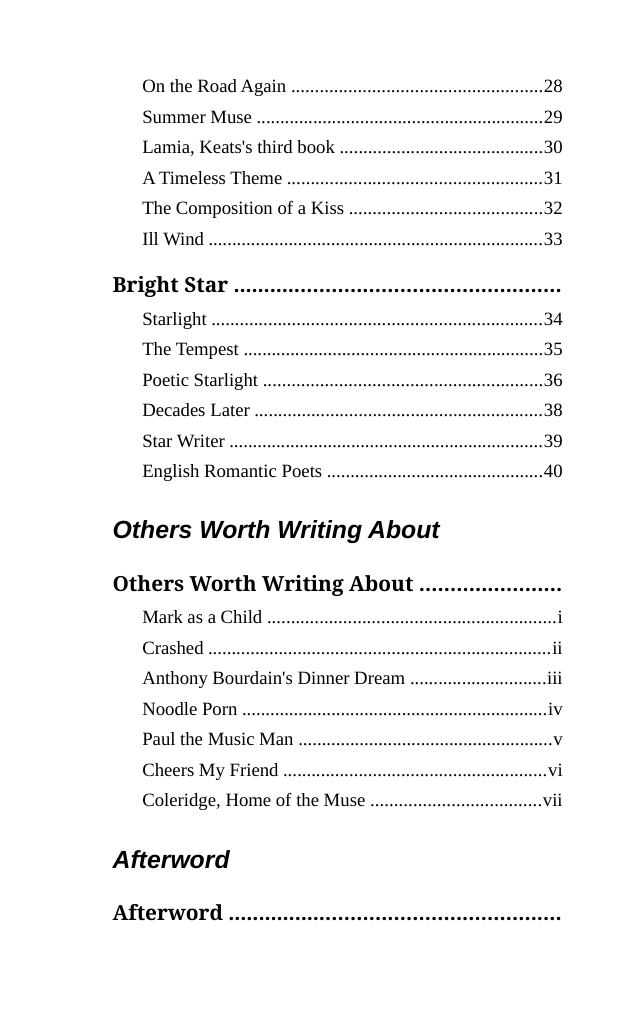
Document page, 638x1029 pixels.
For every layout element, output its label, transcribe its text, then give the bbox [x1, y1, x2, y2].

text The Tempest 35 [142, 338, 562, 359]
text Cheers My Friend vi [142, 759, 562, 780]
text Coleridge, Home of the Muse vii [142, 789, 562, 811]
subtitle Afterword [112, 845, 562, 873]
text Afterword [112, 898, 562, 926]
text Star Writer 39 [142, 429, 562, 451]
text A Timeless Theme 31 [142, 167, 562, 188]
text Paul the Music Man v [142, 728, 562, 750]
text Anthony Bourdain's Dinner Dream iii [142, 667, 562, 689]
text Lamia, Keats's third book 30 [142, 136, 562, 158]
text Noodle Porn iv [142, 698, 562, 719]
text English Romantic Poets 40 [142, 460, 562, 482]
text The Composition of a Kiss 32 [142, 197, 562, 219]
text Bright Star [112, 270, 562, 298]
text Starlight 34 [142, 307, 562, 329]
subtitle Others Worth Writing About [112, 516, 562, 544]
text Crashed ii [142, 637, 562, 658]
text Mark as a Child i [142, 606, 562, 628]
text Ill Wind 33 [142, 228, 562, 249]
text Decades Later 38 [142, 399, 562, 421]
text Summer Muse 29 [142, 106, 562, 127]
text Poetic Starlight 36 [142, 368, 562, 390]
text Others Worth Writing About [112, 569, 562, 597]
text On the Road Again 28 [142, 75, 562, 97]
